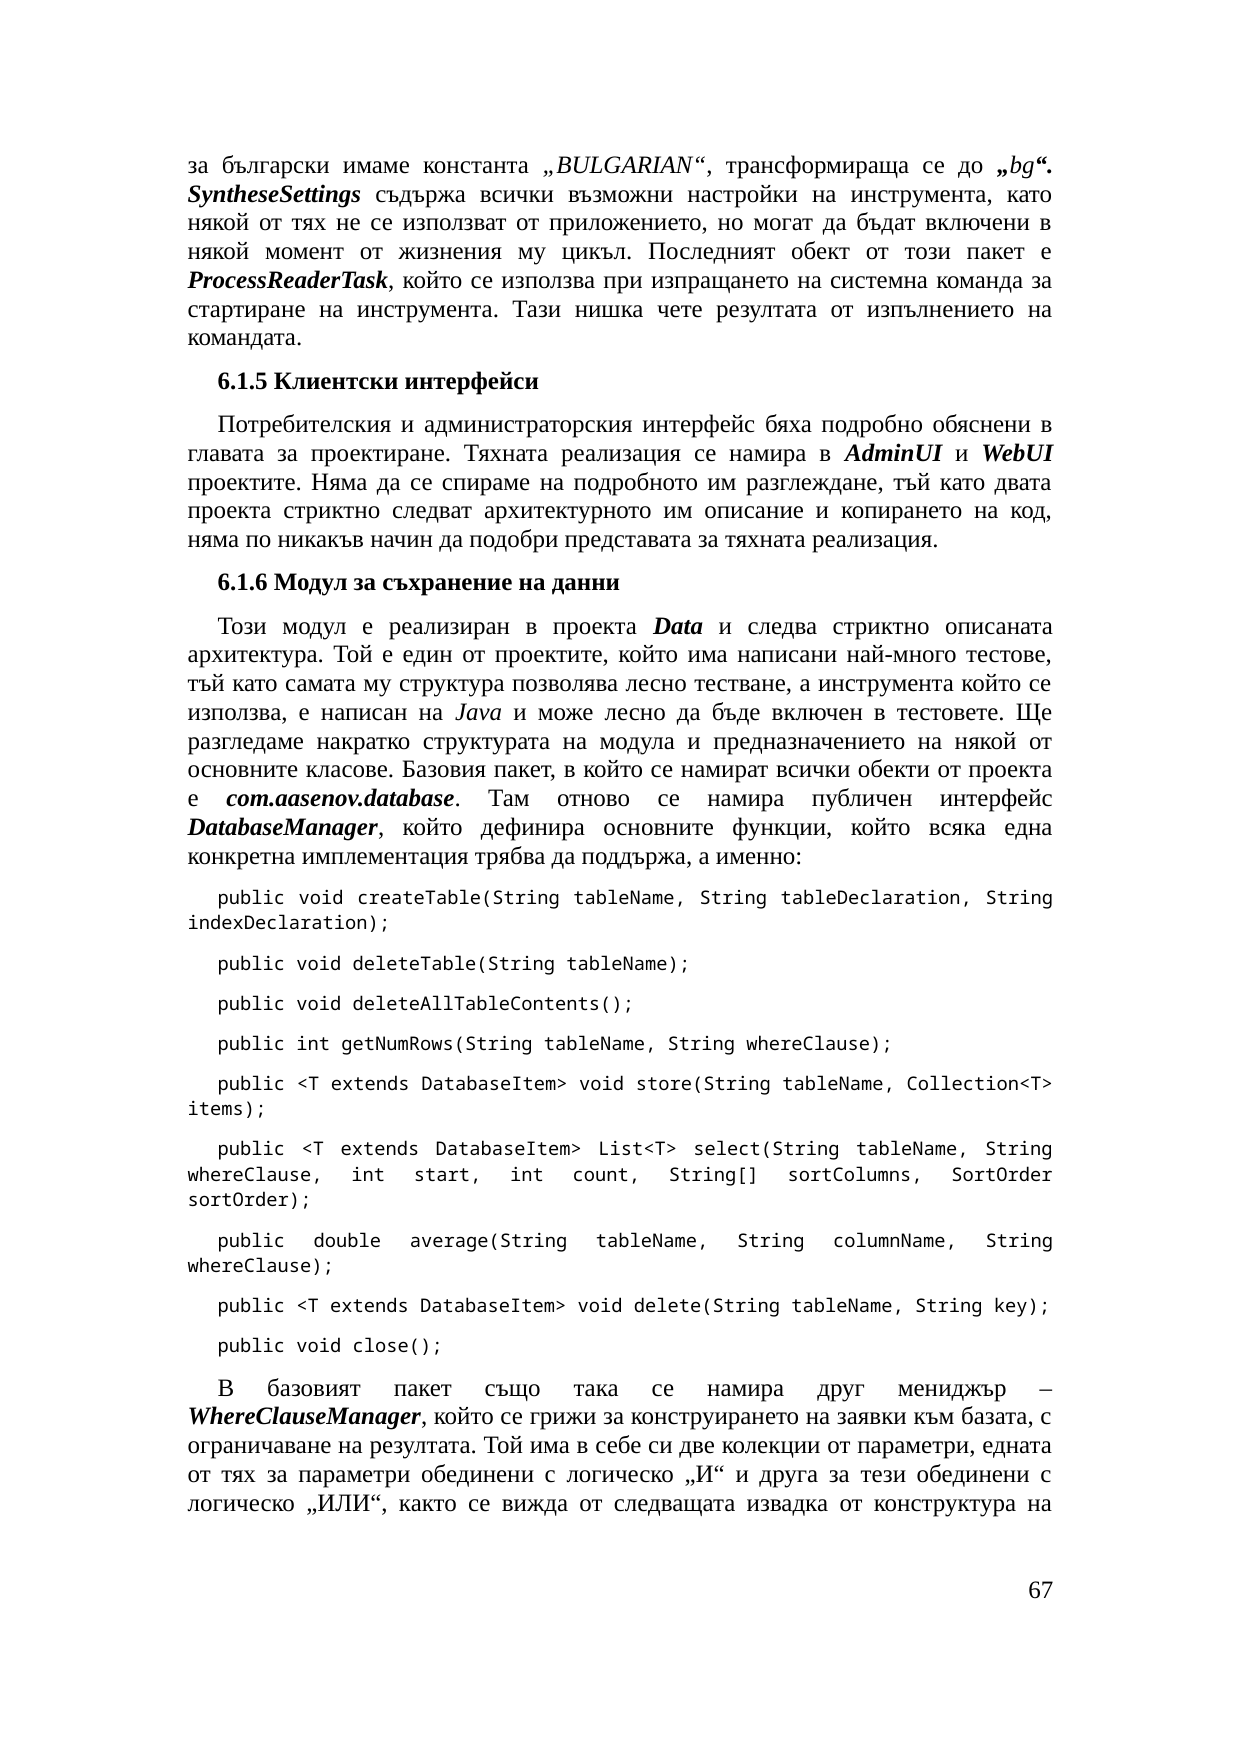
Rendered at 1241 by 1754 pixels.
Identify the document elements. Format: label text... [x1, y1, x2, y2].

text public int getNumRows(String tableName, String whereClause); [187, 1030, 1053, 1056]
text public <T extends DatabaseItem> void delete(String tableName, String key); [187, 1292, 1053, 1318]
text public void deleteTable(String tableName); [187, 950, 1053, 975]
text 6.1.5 Клиентски интерфейси [187, 366, 1053, 394]
text public double average(String tableName, String columnName, String whereClause); [187, 1227, 1053, 1278]
text Този модул е реализиран в проекта Data и следва стриктно описаната архитектура. Той е един от проектите, който има написани най-много тестове, тъй като самата му структура позволява лесно тестване, а инструмента който се използва, е написан на Java и може лесно да бъде включен в тестовете. Ще разгледаме накратко структурата на модула и предназначението на някой от основните класове. Базовия пакет, в който се намират всички обекти от проекта е com.aasenov.database. Там отново се намира публичен интерфейс DatabaseManager, който дефинира основните функции, който всяка една конкретна имплементация трябва да поддържа, а именно: [187, 611, 1053, 869]
text Потребителския и администраторския интерфейс бяха подробно обяснени в главата за проектиране. Тяхната реализация се намира в AdminUI и WebUI проектите. Няма да се спираме на подробното им разглеждане, тъй като двата проекта стриктно следват архитектурното им описание и копирането на код, няма по никакъв начин да подобри представата за тяхната реализация. [187, 409, 1053, 553]
text за български имаме константа „BULGARIAN“, трансформираща се до „bg“. SyntheseSettings съдържа всички възможни настройки на инструмента, като някой от тях не се използват от приложението, но могат да бъдат включени в някой момент от жизнения му цикъл. Последният обект от този пакет е ProcessReaderTask, който се използва при изпращането на системна команда за стартиране на инструмента. Тази нишка чете резултата от изпълнението на командата. [187, 150, 1053, 351]
text public void deleteAllTableContents(); [187, 990, 1053, 1015]
text 6.1.6 Модул за съхранение на данни [187, 567, 1053, 596]
text public <T extends DatabaseItem> void store(String tableName, Collection<T> items); [187, 1070, 1053, 1121]
text public <T extends DatabaseItem> List<T> select(String tableName, String whereClause, int start, int count, String[] sortColumns, SortOrder sortOrder); [187, 1136, 1053, 1212]
text public void close(); [187, 1333, 1053, 1358]
text public void createTable(String tableName, String tableDeclaration, String indexDeclaration); [187, 884, 1053, 935]
text В базовият пакет също така се намира друг мениджър – WhereClauseManager, който се грижи за конструирането на заявки към базата, с ограничаване на резултата. Той има в себе си две колекции от параметри, едната от тях за параметри обединени с логическо „И“ и друга за тези обединени с логическо „ИЛИ“, както се вижда от следващата извадка от конструктура на [187, 1373, 1053, 1516]
